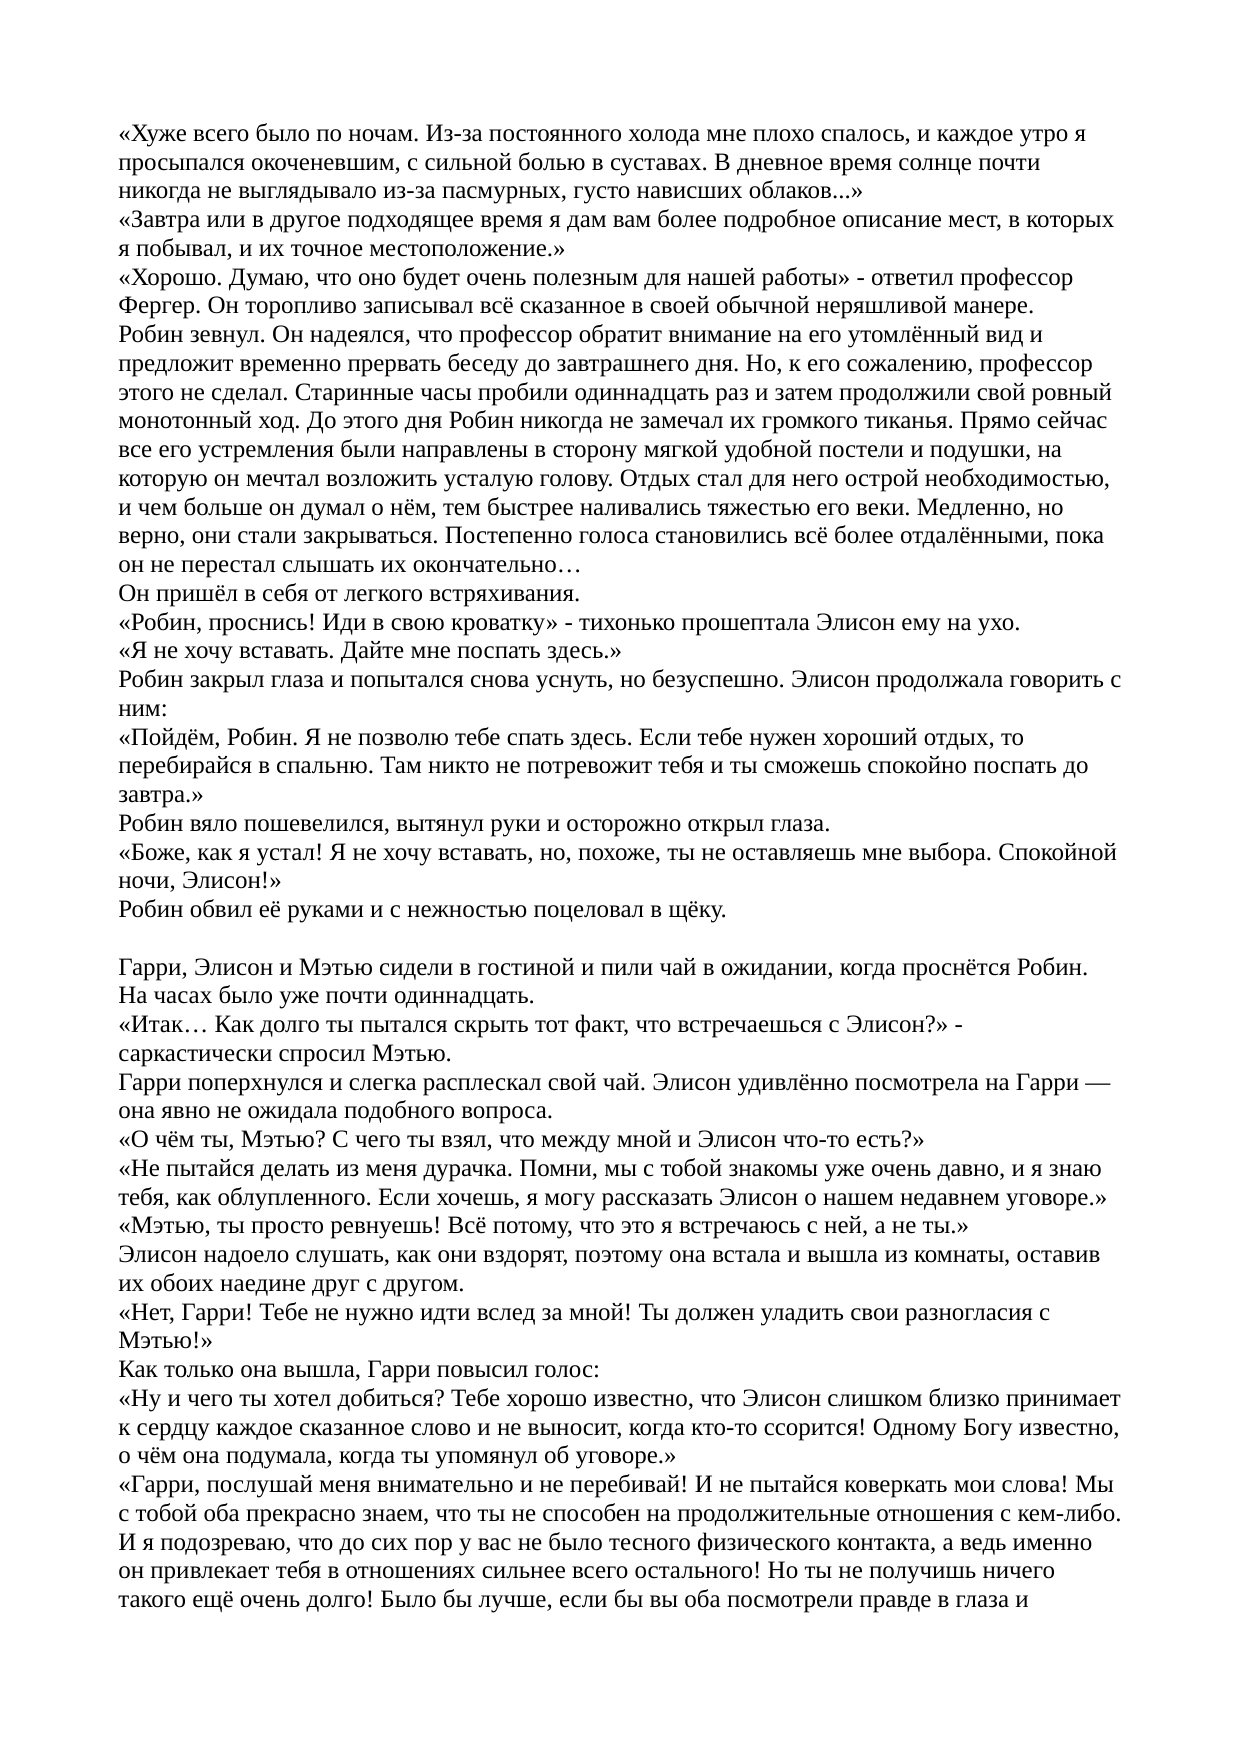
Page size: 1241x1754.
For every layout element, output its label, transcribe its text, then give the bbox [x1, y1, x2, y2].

text «Робин, проснись! Иди в свою кроватку» - тихонько прошептала Элисон ему на ухо. [118, 607, 1122, 636]
text «Я не хочу вставать. Дайте мне поспать здесь.» [118, 636, 1122, 664]
text Робин зевнул. Он надеялся, что профессор обратит внимание на его утомлённый вид и предложит временно прервать беседу до завтрашнего дня. Но, к его сожалению, профессор этого не сделал. Старинные часы пробили одиннадцать раз и затем продолжили свой ровный монотонный ход. До этого дня Робин никогда не замечал их громкого тиканья. Прямо сейчас все его устремления были направлены в сторону мягкой удобной постели и подушки, на которую он мечтал возложить усталую голову. Отдых стал для него острой необходимостью, и чем больше он думал о нём, тем быстрее наливались тяжестью его веки. Медленно, но верно, они стали закрываться. Постепенно голоса становились всё более отдалёнными, пока он не перестал слышать их окончательно… [118, 319, 1122, 578]
text «Завтра или в другое подходящее время я дам вам более подробное описание мест, в которых я побывал, и их точное местоположение.» [118, 204, 1122, 262]
text Робин вяло пошевелился, вытянул руки и осторожно открыл глаза. [118, 808, 1122, 837]
text «Ну и чего ты хотел добиться? Тебе хорошо известно, что Элисон слишком близко принимает к сердцу каждое сказанное слово и не выносит, когда кто-то ссорится! Одному Богу известно, о чём она подумала, когда ты упомянул об уговоре.» [118, 1383, 1122, 1469]
text Он пришёл в себя от легкого встряхивания. [118, 578, 1122, 607]
text Гарри поперхнулся и слегка расплескал свой чай. Элисон удивлённо посмотрела на Гарри — она явно не ожидала подобного вопроса. [118, 1067, 1122, 1124]
text «Не пытайся делать из меня дурачка. Помни, мы с тобой знакомы уже очень давно, и я знаю тебя, как облупленного. Если хочешь, я могу рассказать Элисон о нашем недавнем уговоре.» [118, 1153, 1122, 1211]
text Робин обвил её руками и с нежностью поцеловал в щёку. [118, 894, 1122, 923]
text «Хуже всего было по ночам. Из-за постоянного холода мне плохо спалось, и каждое утро я просыпался окоченевшим, с сильной болью в суставах. В дневное время солнце почти никогда не выглядывало из-за пасмурных, густо нависших облаков...» [118, 118, 1122, 204]
text «Боже, как я устал! Я не хочу вставать, но, похоже, ты не оставляешь мне выбора. Спокойной ночи, Элисон!» [118, 837, 1122, 894]
text Робин закрыл глаза и попытался снова уснуть, но безуспешно. Элисон продолжала говорить с ним: [118, 664, 1122, 722]
text Элисон надоело слушать, как они вздорят, поэтому она встала и вышла из комнаты, оставив их обоих наедине друг с другом. [118, 1239, 1122, 1297]
text «Хорошо. Думаю, что оно будет очень полезным для нашей работы» - ответил профессор Фергер. Он торопливо записывал всё сказанное в своей обычной неряшливой манере. [118, 262, 1122, 319]
text Гарри, Элисон и Мэтью сидели в гостиной и пили чай в ожидании, когда проснётся Робин. На часах было уже почти одиннадцать. [118, 952, 1122, 1009]
text «Нет, Гарри! Тебе не нужно идти вслед за мной! Ты должен уладить свои разногласия с Мэтью!» [118, 1297, 1122, 1354]
text «О чём ты, Мэтью? С чего ты взял, что между мной и Элисон что-то есть?» [118, 1124, 1122, 1153]
text «Мэтью, ты просто ревнуешь! Всё потому, что это я встречаюсь с ней, а не ты.» [118, 1211, 1122, 1239]
text «Пойдём, Робин. Я не позволю тебе спать здесь. Если тебе нужен хороший отдых, то перебирайся в спальню. Там никто не потревожит тебя и ты сможешь спокойно поспать до завтра.» [118, 722, 1122, 808]
text «Итак… Как долго ты пытался скрыть тот факт, что встречаешься с Элисон?» - саркастически спросил Мэтью. [118, 1009, 1122, 1067]
text «Гарри, послушай меня внимательно и не перебивай! И не пытайся коверкать мои слова! Мы с тобой оба прекрасно знаем, что ты не способен на продолжительные отношения с кем-либо. И я подозреваю, что до сих пор у вас не было тесного физического контакта, а ведь именно он привлекает тебя в отношениях сильнее всего остального! Но ты не получишь ничего такого ещё очень долго! Было бы лучше, если бы вы оба посмотрели правде в глаза и [118, 1469, 1122, 1613]
text Как только она вышла, Гарри повысил голос: [118, 1354, 1122, 1383]
